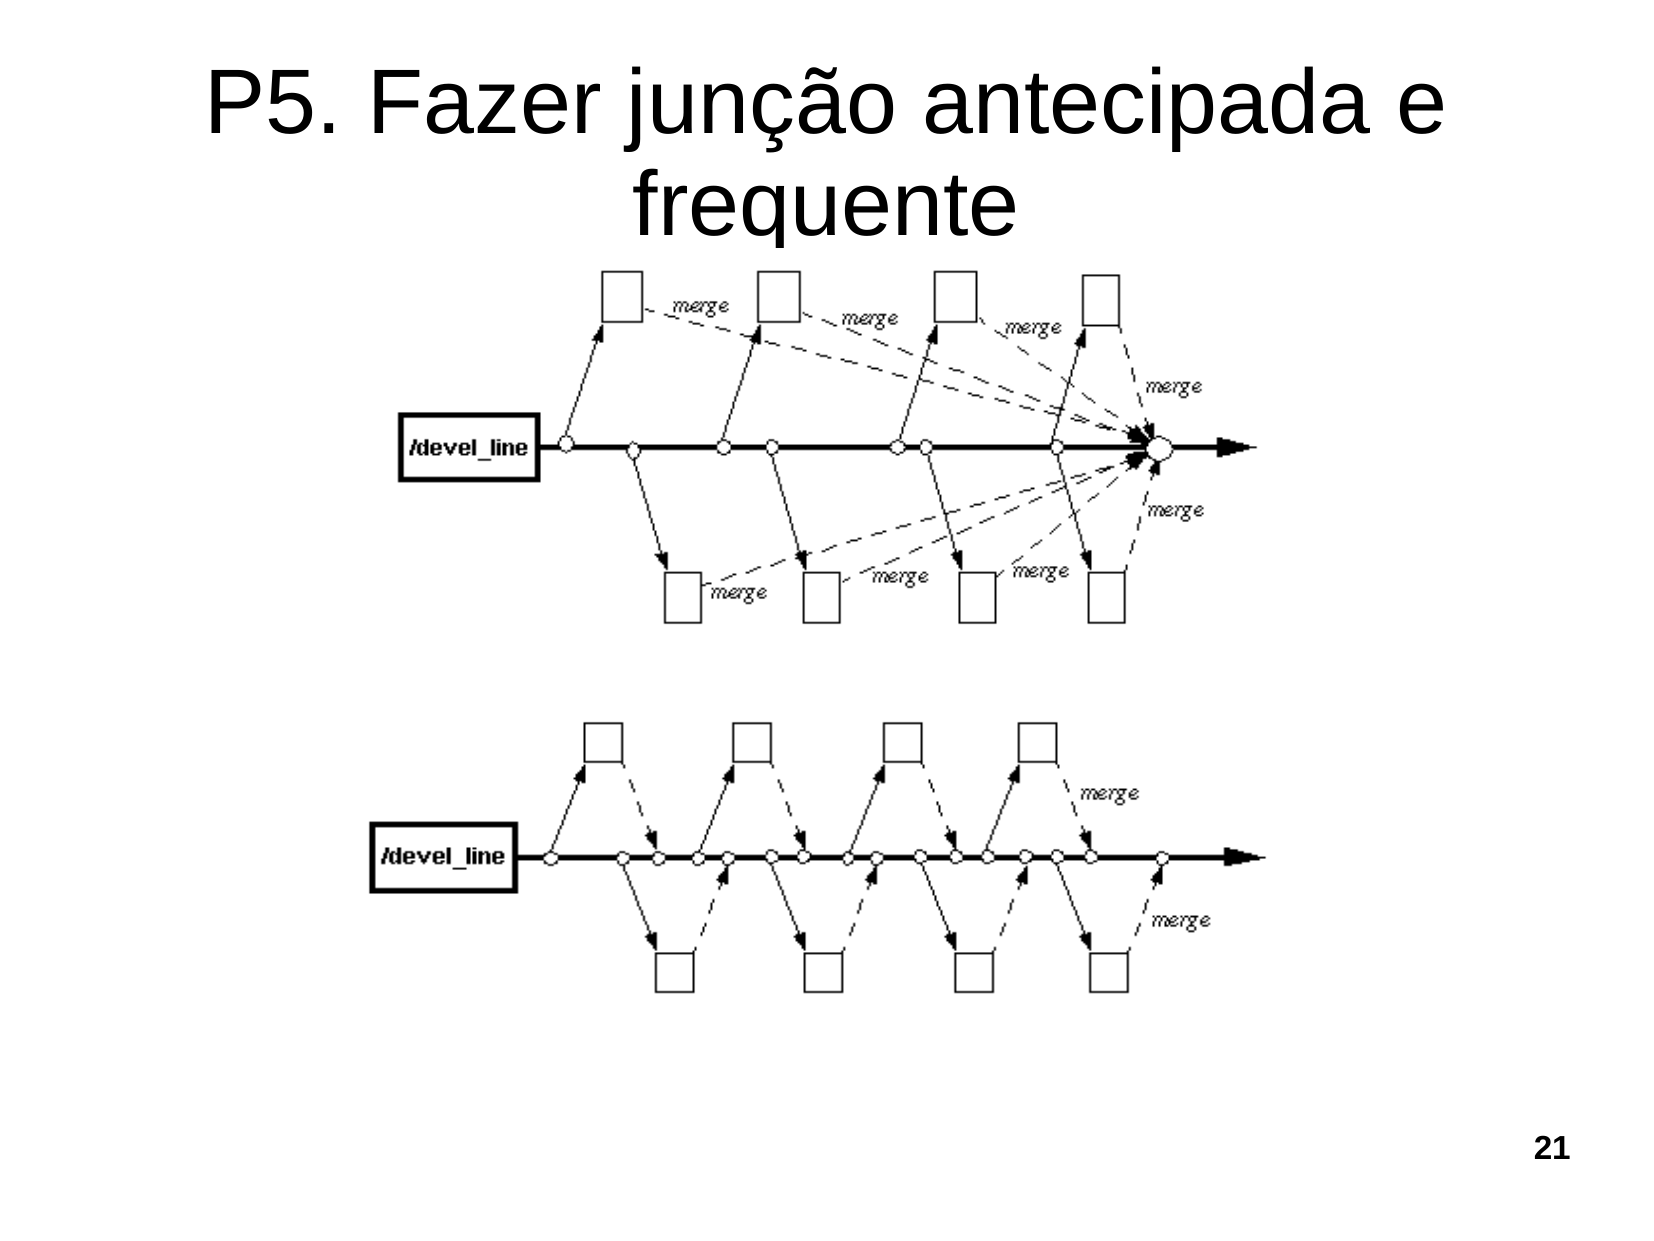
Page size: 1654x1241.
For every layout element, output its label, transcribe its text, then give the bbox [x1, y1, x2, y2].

picture [354, 708, 1280, 1016]
picture [370, 248, 1280, 638]
title P5. Fazer junção antecipada e frequente [82, 49, 1571, 257]
